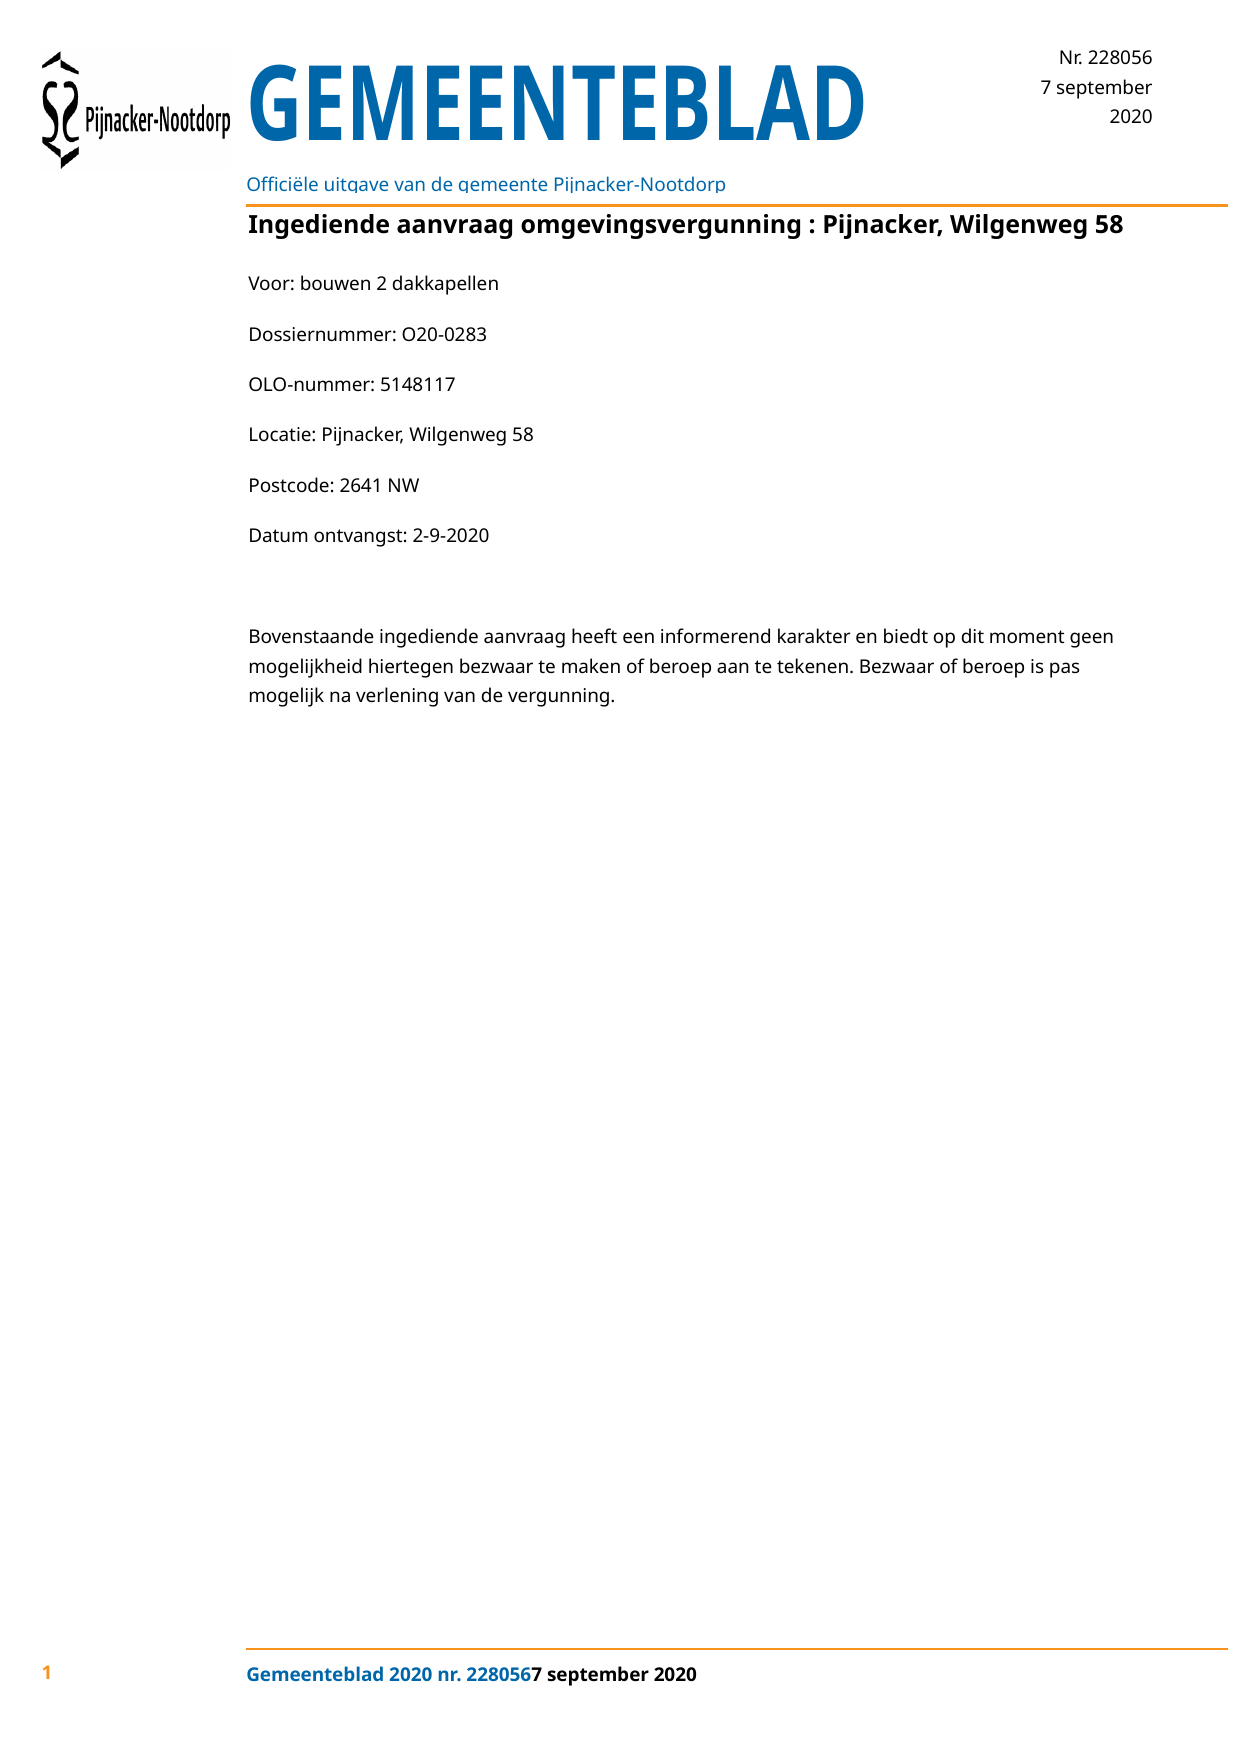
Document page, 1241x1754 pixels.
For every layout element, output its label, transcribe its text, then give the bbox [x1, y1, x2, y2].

text Datum ontvangst: 2-9-2020 [248, 522, 1152, 548]
text Locatie: Pijnacker, Wilgenweg 58 [248, 422, 1152, 447]
text Postcode: 2641 NW [248, 472, 1152, 498]
text OLO-nummer: 5148117 [248, 371, 1152, 397]
picture [41, 47, 231, 172]
text Bovenstaande ingediende aanvraag heeft een informerend karakter en biedt op dit moment geen mogelijkheid hiertegen bezwaar te maken of beroep aan te tekenen. Bezwaar of beroep is pas mogelijk na verlening van de vergunning. [248, 623, 1152, 708]
text Voor: bouwen 2 dakkapellen [248, 270, 1152, 296]
text Ingediende aanvraag omgevingsvergunning : Pijnacker, Wilgenweg 58 [248, 207, 1152, 241]
text Dossiernummer: O20-0283 [248, 321, 1152, 346]
